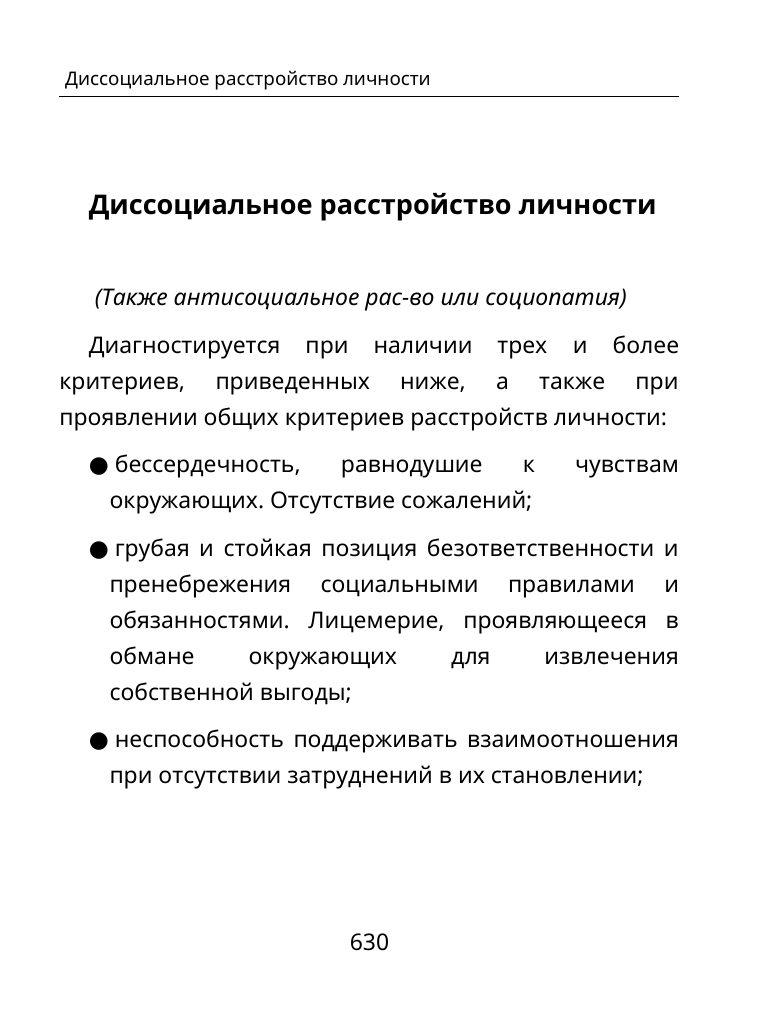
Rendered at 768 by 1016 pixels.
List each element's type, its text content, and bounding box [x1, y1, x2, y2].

list неспособность поддерживать взаимоотношения при отсутствии затруднений в их становлении; [88, 723, 679, 791]
text Диагностируется при наличии трех и более критериев, приведенных ниже, а также при проявлении общих критериев расстройств личности: [59, 329, 679, 432]
subtitle Диссоциальное расстройство личности [59, 185, 679, 222]
text (Также антисоциальное рас-во или социопатия) [59, 281, 679, 312]
list грубая и стойкая позиция безответственности и пренебрежения социальными правилами и обязанностями. Лицемерие, проявляющееся в обмане окружающих для извлечения собственной выгоды; [88, 532, 679, 707]
list бессердечность, равнодушие к чувствам окружающих. Отсутствие сожалений; [88, 448, 679, 516]
